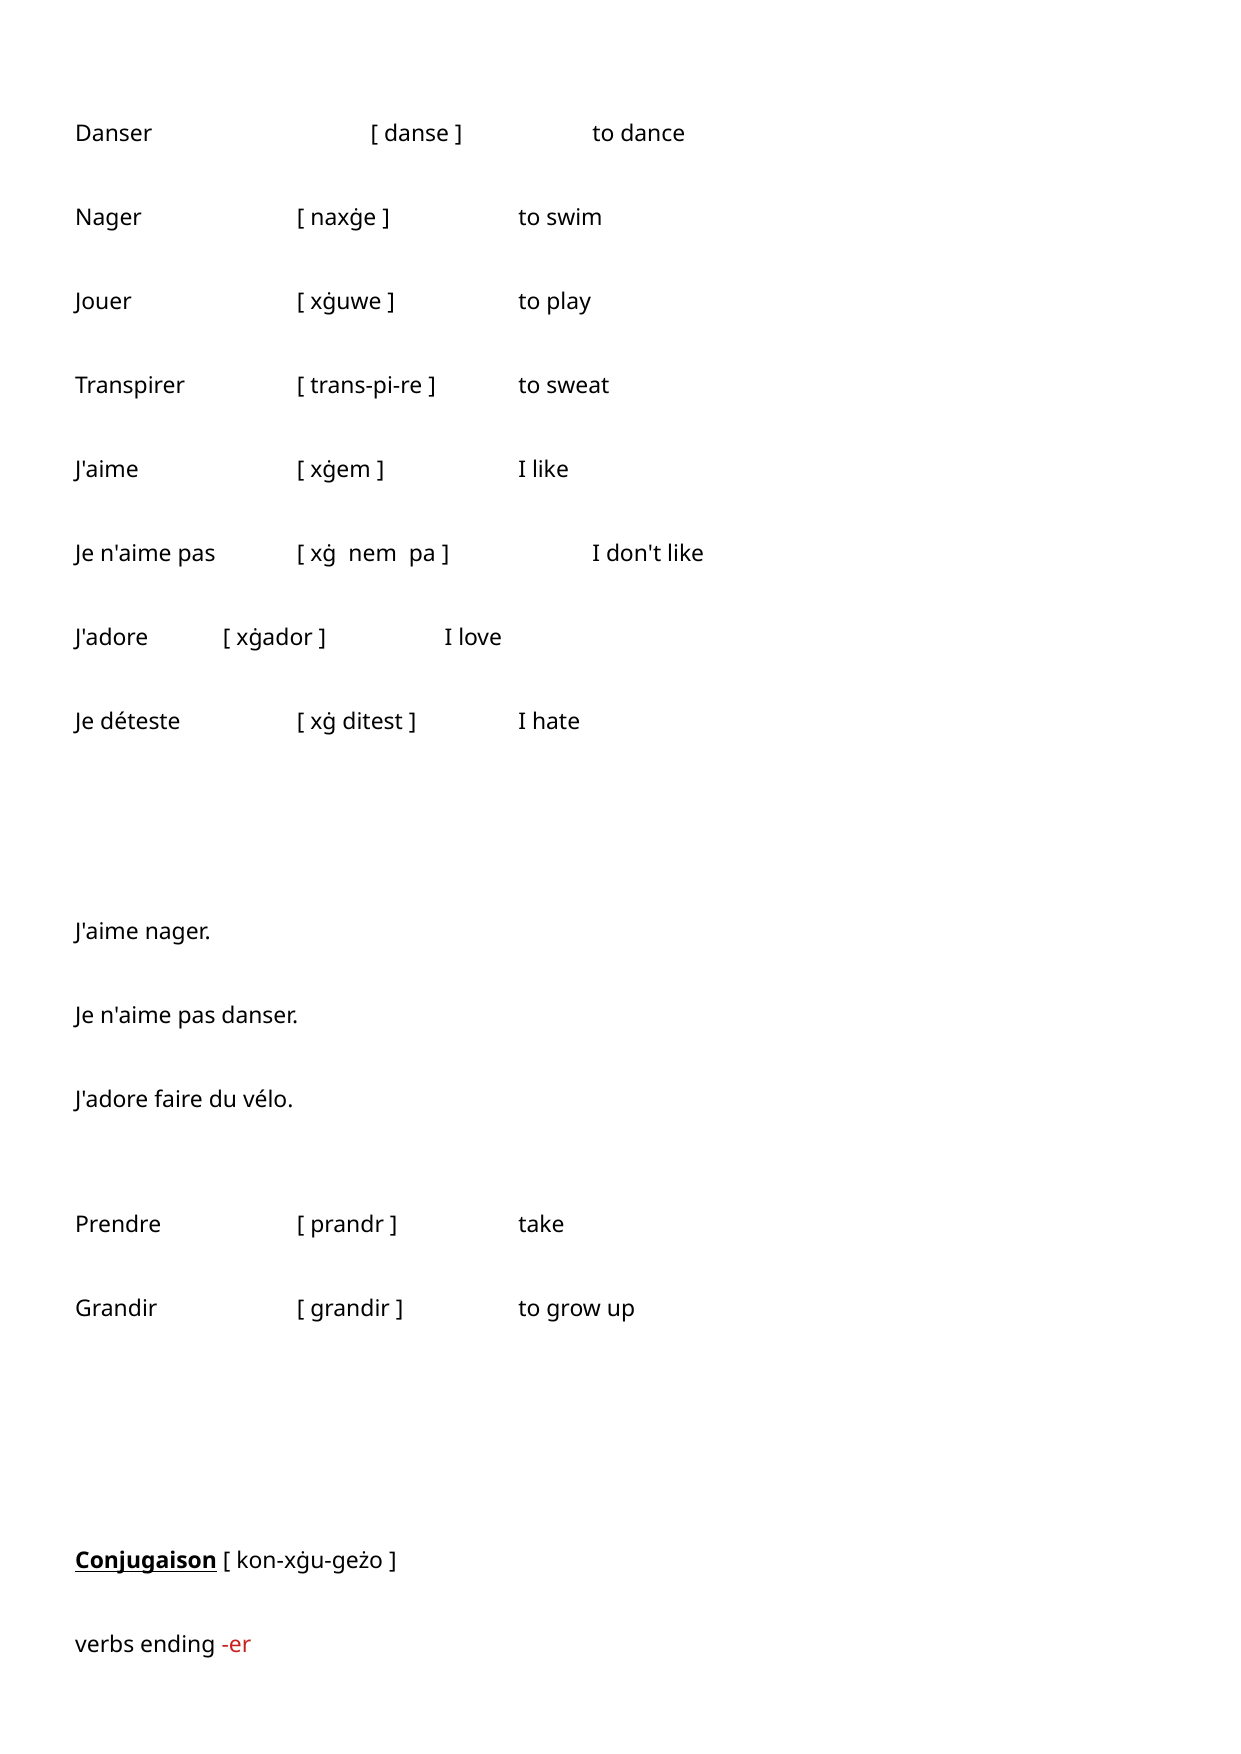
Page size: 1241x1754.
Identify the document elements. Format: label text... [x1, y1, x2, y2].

text Nager [ naxġe ] to swim [75, 201, 1165, 232]
text Danser [ danse ] to dance [75, 117, 1165, 148]
text J'aime nager. [75, 914, 1165, 946]
text J'adore faire du vélo. [75, 1082, 1165, 1114]
text Conjugaison [ kon-xġu-geżo ] [75, 1544, 1165, 1576]
text verbs ending -er [75, 1628, 1165, 1659]
text J'adore [ xġador ] I love [75, 621, 1165, 652]
text Prendre [ prandr ] take [75, 1208, 1165, 1240]
text Jouer [ xġuwe ] to play [75, 285, 1165, 316]
text Je n'aime pas [ xġ nem pa ] I don't like [75, 537, 1165, 568]
text Je n'aime pas danser. [75, 998, 1165, 1030]
text Transpirer [ trans-pi-re ] to sweat [75, 369, 1165, 400]
text Je déteste [ xġ ditest ] I hate [75, 705, 1165, 736]
text J'aime [ xġem ] I like [75, 453, 1165, 484]
text Grandir [ grandir ] to grow up [75, 1292, 1165, 1324]
